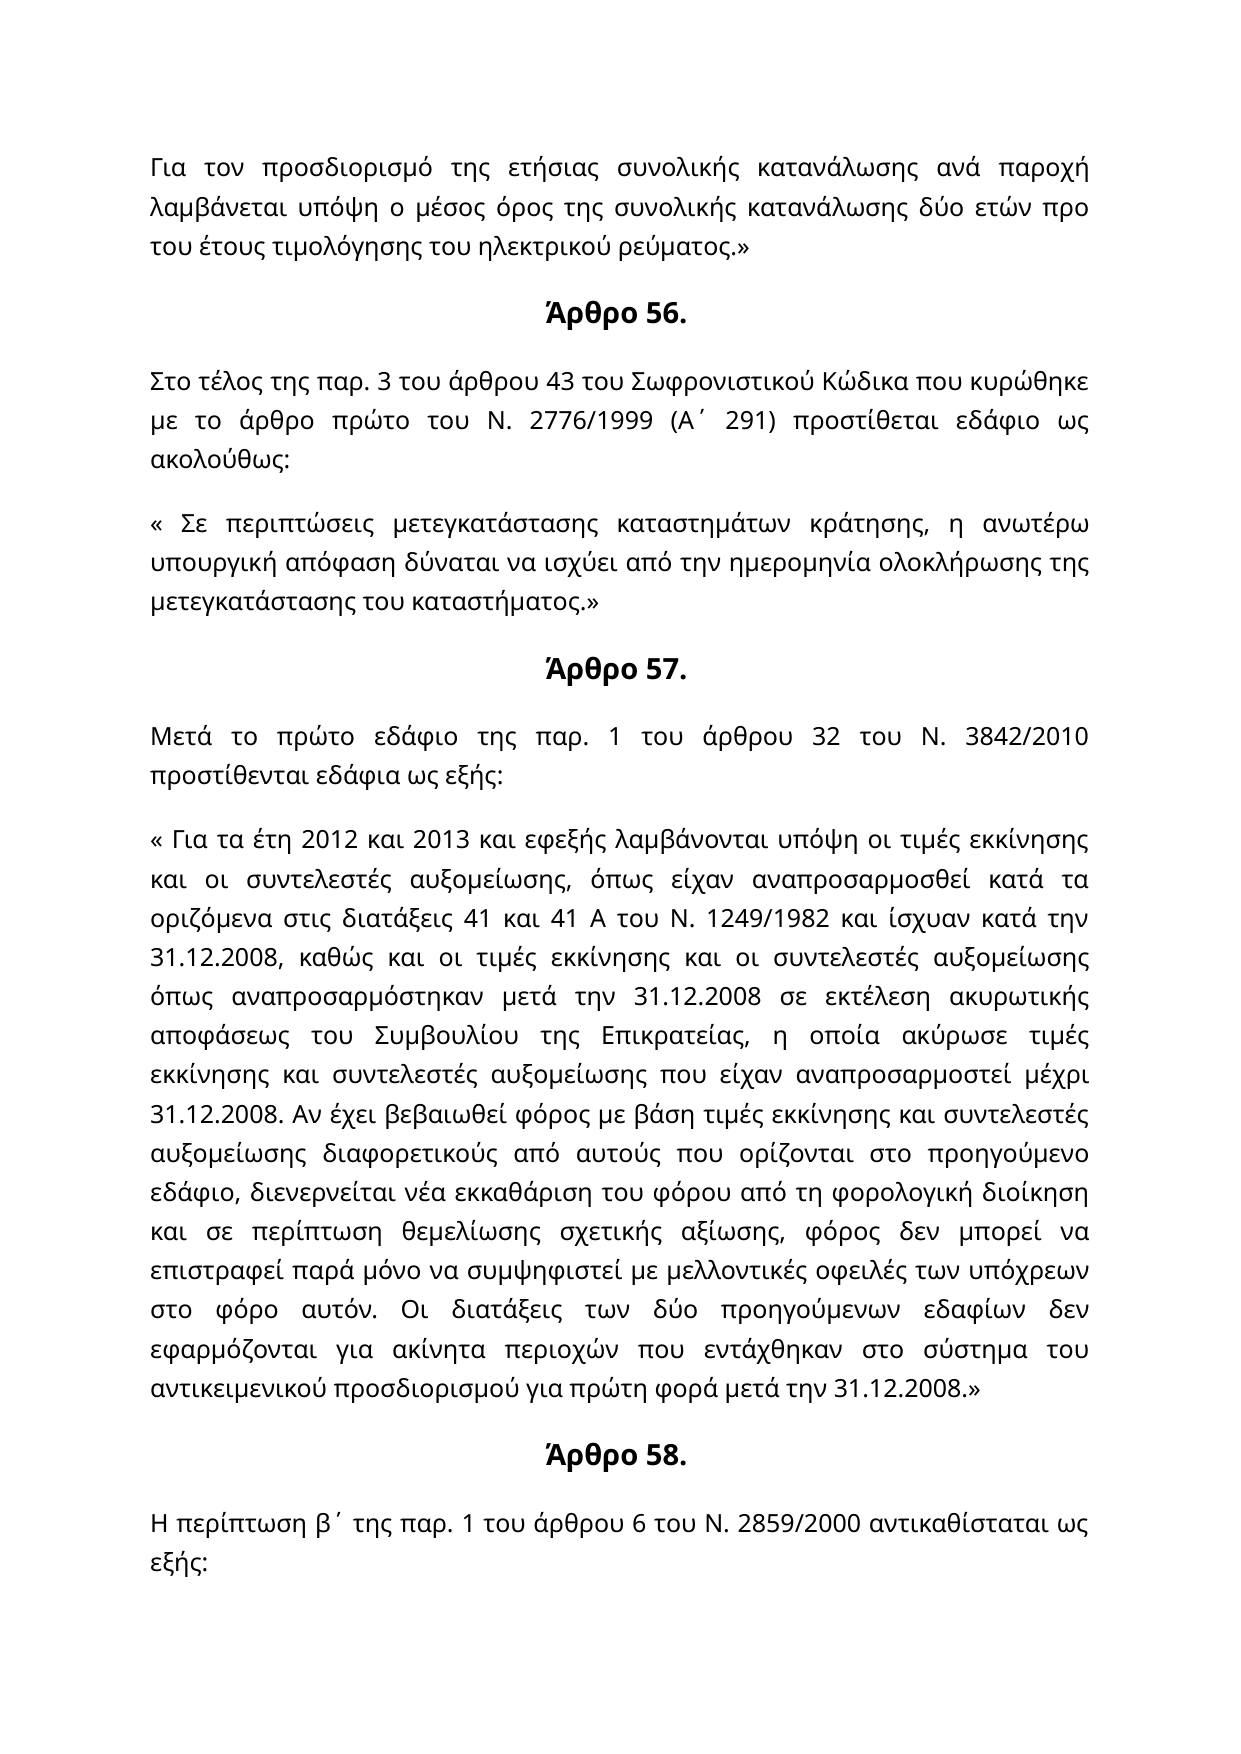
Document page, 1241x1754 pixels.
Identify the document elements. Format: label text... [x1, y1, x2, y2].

text Στο τέλος της παρ. 3 του άρθρου 43 του Σωφρονιστικού Κώδικα που κυρώθηκε με το άρθρο πρώτο του Ν. 2776/1999 (Α΄ 291) προστίθεται εδάφιο ως ακολούθως: [150, 363, 1090, 476]
text « Σε περιπτώσεις μετεγκατάστασης καταστημάτων κράτησης, η ανωτέρω υπουργική απόφαση δύναται να ισχύει από την ημερομηνία ολοκλήρωσης της μετεγκατάστασης του καταστήματος.» [150, 506, 1090, 618]
subtitle Άρθρο 57. [150, 648, 1090, 688]
text « Για τα έτη 2012 και 2013 και εφεξής λαμβάνονται υπόψη οι τιμές εκκίνησης και οι συντελεστές αυξομείωσης, όπως είχαν αναπροσαρμοσθεί κατά τα οριζόμενα στις διατάξεις 41 και 41 Α του Ν. 1249/1982 και ίσχυαν κατά την 31.12.2008, καθώς και οι τιμές εκκίνησης και οι συντελεστές αυξομείωσης όπως αναπροσαρμόστηκαν μετά την 31.12.2008 σε εκτέλεση ακυρωτικής αποφάσεως του Συμβουλίου της Επικρατείας, η οποία ακύρωσε τιμές εκκίνησης και συντελεστές αυξομείωσης που είχαν αναπροσαρμοστεί μέχρι 31.12.2008. Αν έχει βεβαιωθεί φόρος με βάση τιμές εκκίνησης και συντελεστές αυξομείωσης διαφορετικούς από αυτούς που ορίζονται στο προηγούμενο εδάφιο, διενερνείται νέα εκκαθάριση του φόρου από τη φορολογική διοίκηση και σε περίπτωση θεμελίωσης σχετικής αξίωσης, φόρος δεν μπορεί να επιστραφεί παρά μόνο να συμψηφιστεί με μελλοντικές οφειλές των υπόχρεων στο φόρο αυτόν. Οι διατάξεις των δύο προηγούμενων εδαφίων δεν εφαρμόζονται για ακίνητα περιοχών που εντάχθηκαν στο σύστημα του αντικειμενικού προσδιορισμού για πρώτη φορά μετά την 31.12.2008.» [150, 822, 1090, 1404]
text Η περίπτωση β΄ της παρ. 1 του άρθρου 6 του Ν. 2859/2000 αντικαθίσταται ως εξής: [150, 1505, 1090, 1578]
text Μετά το πρώτο εδάφιο της παρ. 1 του άρθρου 32 του Ν. 3842/2010 προστίθενται εδάφια ως εξής: [150, 719, 1090, 792]
subtitle Άρθρο 58. [150, 1434, 1090, 1474]
subtitle Άρθρο 56. [150, 292, 1090, 332]
text Για τον προσδιορισμό της ετήσιας συνολικής κατανάλωσης ανά παροχή λαμβάνεται υπόψη ο μέσος όρος της συνολικής κατανάλωσης δύο ετών προ του έτους τιμολόγησης του ηλεκτρικού ρεύματος.» [150, 150, 1090, 262]
